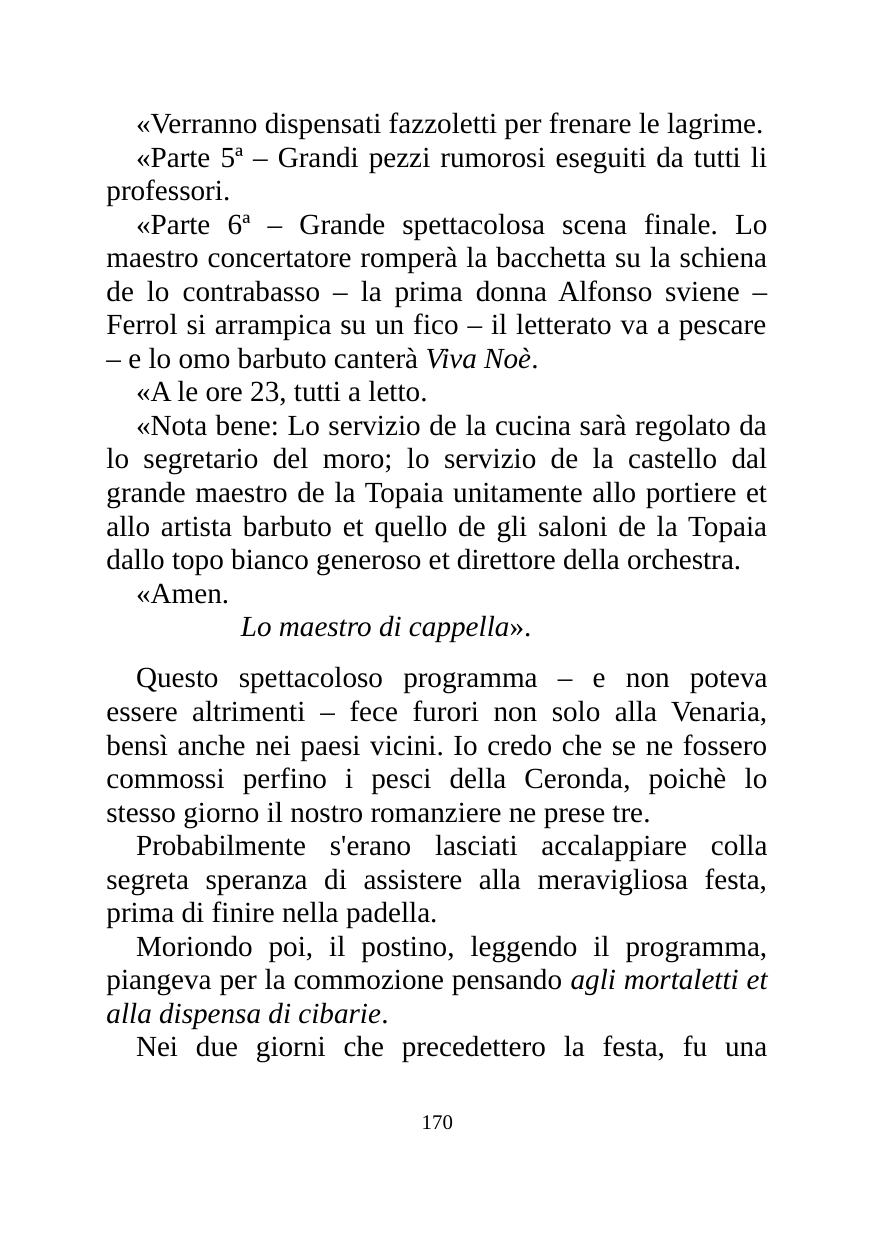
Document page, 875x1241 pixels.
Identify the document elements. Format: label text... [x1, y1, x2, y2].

text «Amen. [106, 576, 768, 609]
text Lo maestro di cappella». [211, 609, 768, 643]
text «Parte 5ª – Grandi pezzi rumorosi eseguiti da tutti li professori. [106, 140, 768, 207]
text «Nota bene: Lo servizio de la cucina sarà regolato da lo segretario del moro; lo servizio de la castello dal grande maestro de la Topaia unitamente allo portiere et allo artista barbuto et quello de gli saloni de la Topaia dallo topo bianco generoso et direttore della orchestra. [106, 408, 768, 576]
text «A le ore 23, tutti a letto. [106, 374, 768, 408]
text Moriondo poi, il postino, leggendo il programma, piangeva per la commozione pensando agli mortaletti et alla dispensa di cibarie. [106, 929, 768, 1029]
text «Verranno dispensati fazzoletti per frenare le lagrime. [106, 106, 768, 140]
text Questo spettacoloso programma – e non poteva essere altrimenti – fece furori non solo alla Venaria, bensì anche nei paesi vicini. Io credo che se ne fossero commossi perfino i pesci della Ceronda, poichè lo stesso giorno il nostro romanziere ne prese tre. [106, 661, 768, 828]
text Probabilmente s'erano lasciati accalappiare colla segreta speranza di assistere alla meravigliosa festa, prima di finire nella padella. [106, 828, 768, 929]
text «Parte 6ª – Grande spettacolosa scena finale. Lo maestro concertatore romperà la bacchetta su la schiena de lo contrabasso – la prima donna Alfonso sviene – Ferrol si arrampica su un fico – il letterato va a pescare – e lo omo barbuto canterà Viva Noè. [106, 207, 768, 374]
text Nei due giorni che precedettero la festa, fu una [106, 1029, 768, 1063]
